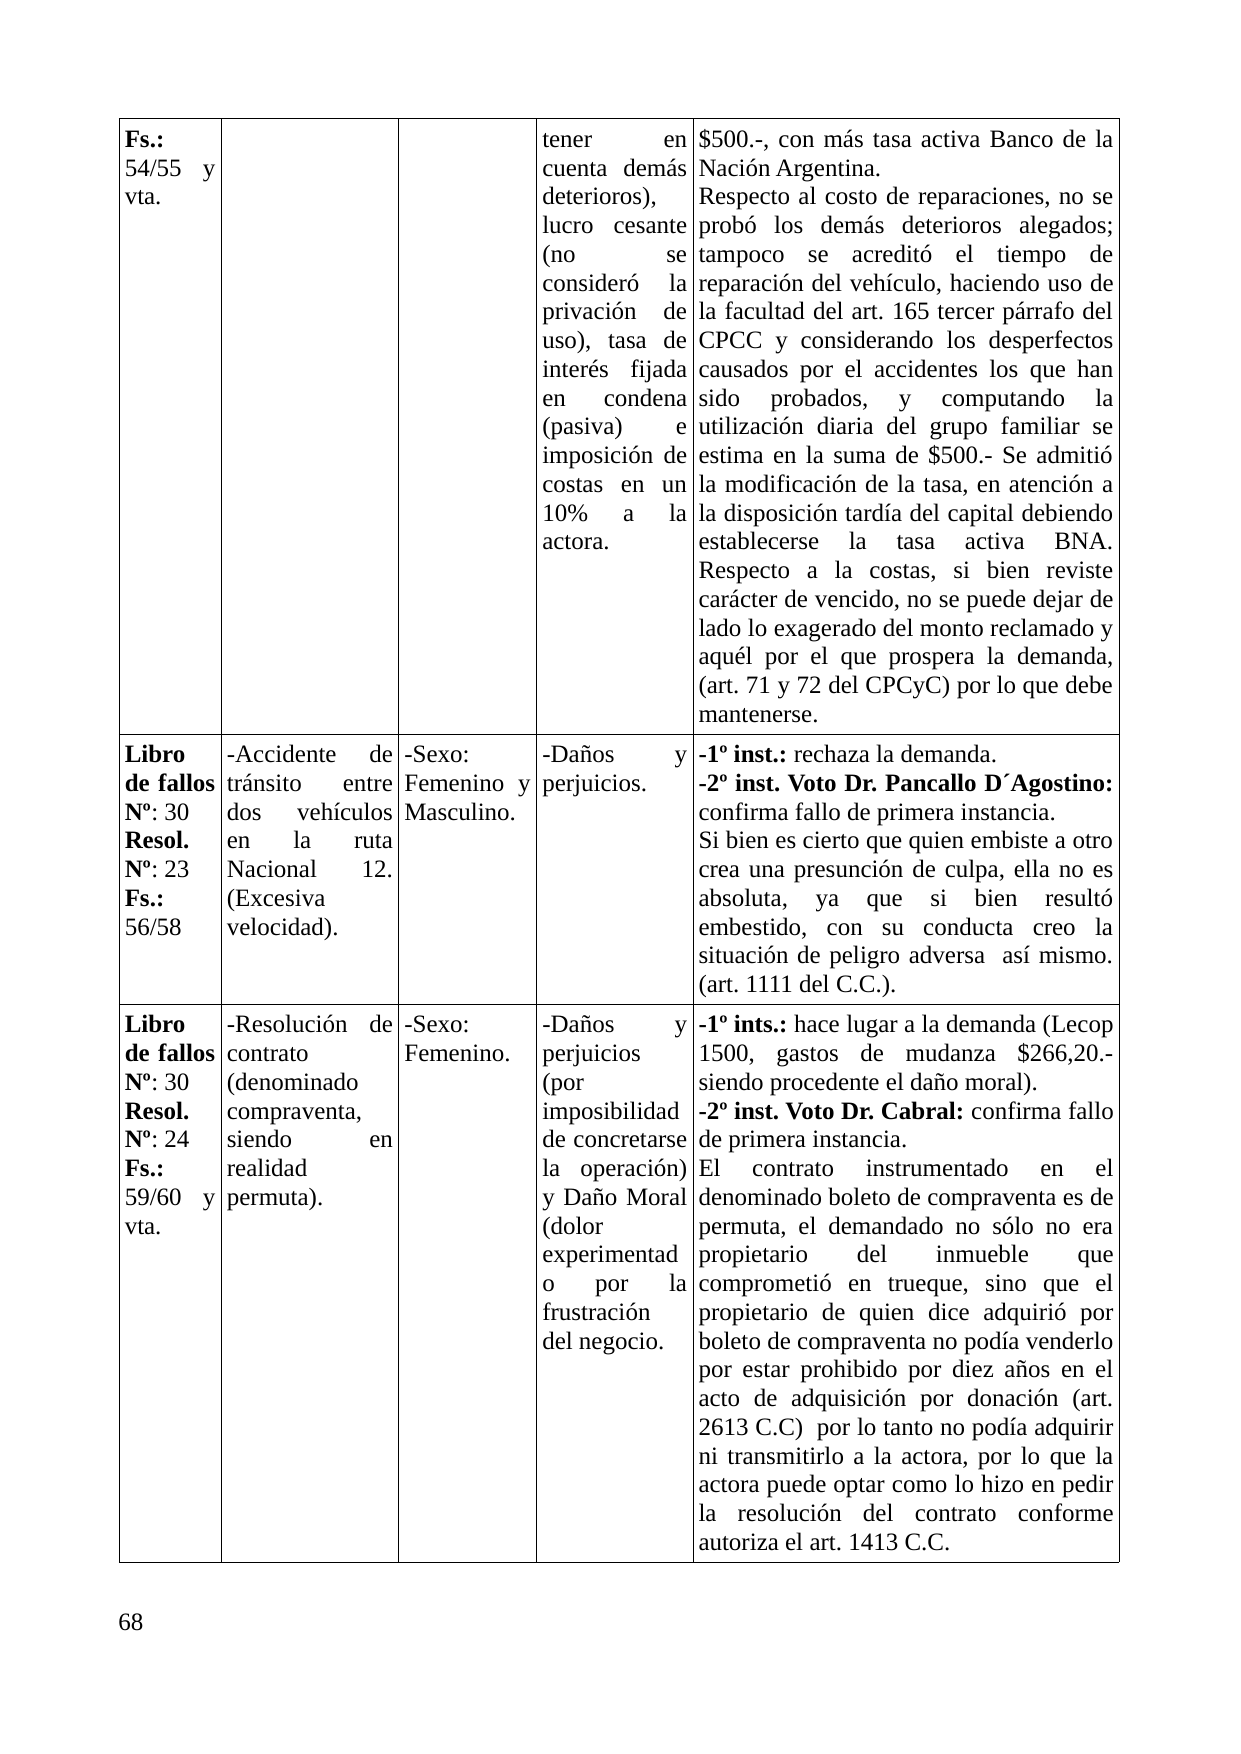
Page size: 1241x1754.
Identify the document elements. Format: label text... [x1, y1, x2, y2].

table_cell -Sexo: Femenino y Masculino. [399, 735, 536, 1004]
table_cell tener en cuenta demás deterioros), lucro cesante (no se consideró la privación de uso), tasa de interés fijada en condena (pasiva) e imposición de costas en un 10% a la actora. [537, 119, 693, 733]
table_cell Libro de fallos Nº: 30 Resol. Nº: 24 Fs.: 59/60 y vta. [120, 1005, 221, 1562]
table_cell Libro de fallos Nº: 30 Resol. Nº: 23 Fs.: 56/58 [120, 735, 221, 1004]
table_cell -Daños y perjuicios. [537, 735, 693, 1004]
table_cell -Sexo: Femenino. [399, 1005, 536, 1562]
table_cell -Daños y perjuicios (por imposibilidad de concretarse la operación) y Daño Moral (dolor experimentado por la frustración del negocio. [537, 1005, 693, 1562]
table_cell -1º inst.: rechaza la demanda. -2º inst. Voto Dr. Pancallo D´Agostino: confirma fallo de primera instancia. Si bien es cierto que quien embiste a otro crea una presunción de culpa, ella no es absoluta, ya que si bien resultó embestido, con su conducta creo la situación de peligro adversa así mismo. (art. 1111 del C.C.). [694, 735, 1119, 1004]
table_cell -Accidente de tránsito entre dos vehículos en la ruta Nacional 12. (Excesiva velocidad). [222, 735, 398, 1004]
table_cell [222, 119, 398, 733]
table_cell $500.-, con más tasa activa Banco de la Nación Argentina. Respecto al costo de reparaciones, no se probó los demás deterioros alegados; tampoco se acreditó el tiempo de reparación del vehículo, haciendo uso de la facultad del art. 165 tercer párrafo del CPCC y considerando los desperfectos causados por el accidentes los que han sido probados, y computando la utilización diaria del grupo familiar se estima en la suma de $500.- Se admitió la modificación de la tasa, en atención a la disposición tardía del capital debiendo establecerse la tasa activa BNA. Respecto a la costas, si bien reviste carácter de vencido, no se puede dejar de lado lo exagerado del monto reclamado y aquél por el que prospera la demanda, (art. 71 y 72 del CPCyC) por lo que debe mantenerse. [694, 119, 1119, 733]
table_cell -Resolución de contrato (denominado compraventa, siendo en realidad permuta). [222, 1005, 398, 1562]
table_cell Fs.: 54/55 y vta. [120, 119, 221, 733]
table_cell [399, 119, 536, 733]
table_cell -1º ints.: hace lugar a la demanda (Lecop 1500, gastos de mudanza $266,20.- siendo procedente el daño moral). -2º inst. Voto Dr. Cabral: confirma fallo de primera instancia. El contrato instrumentado en el denominado boleto de compraventa es de permuta, el demandado no sólo no era propietario del inmueble que comprometió en trueque, sino que el propietario de quien dice adquirió por boleto de compraventa no podía venderlo por estar prohibido por diez años en el acto de adquisición por donación (art. 2613 C.C) por lo tanto no podía adquirir ni transmitirlo a la actora, por lo que la actora puede optar como lo hizo en pedir la resolución del contrato conforme autoriza el art. 1413 C.C. [694, 1005, 1119, 1562]
